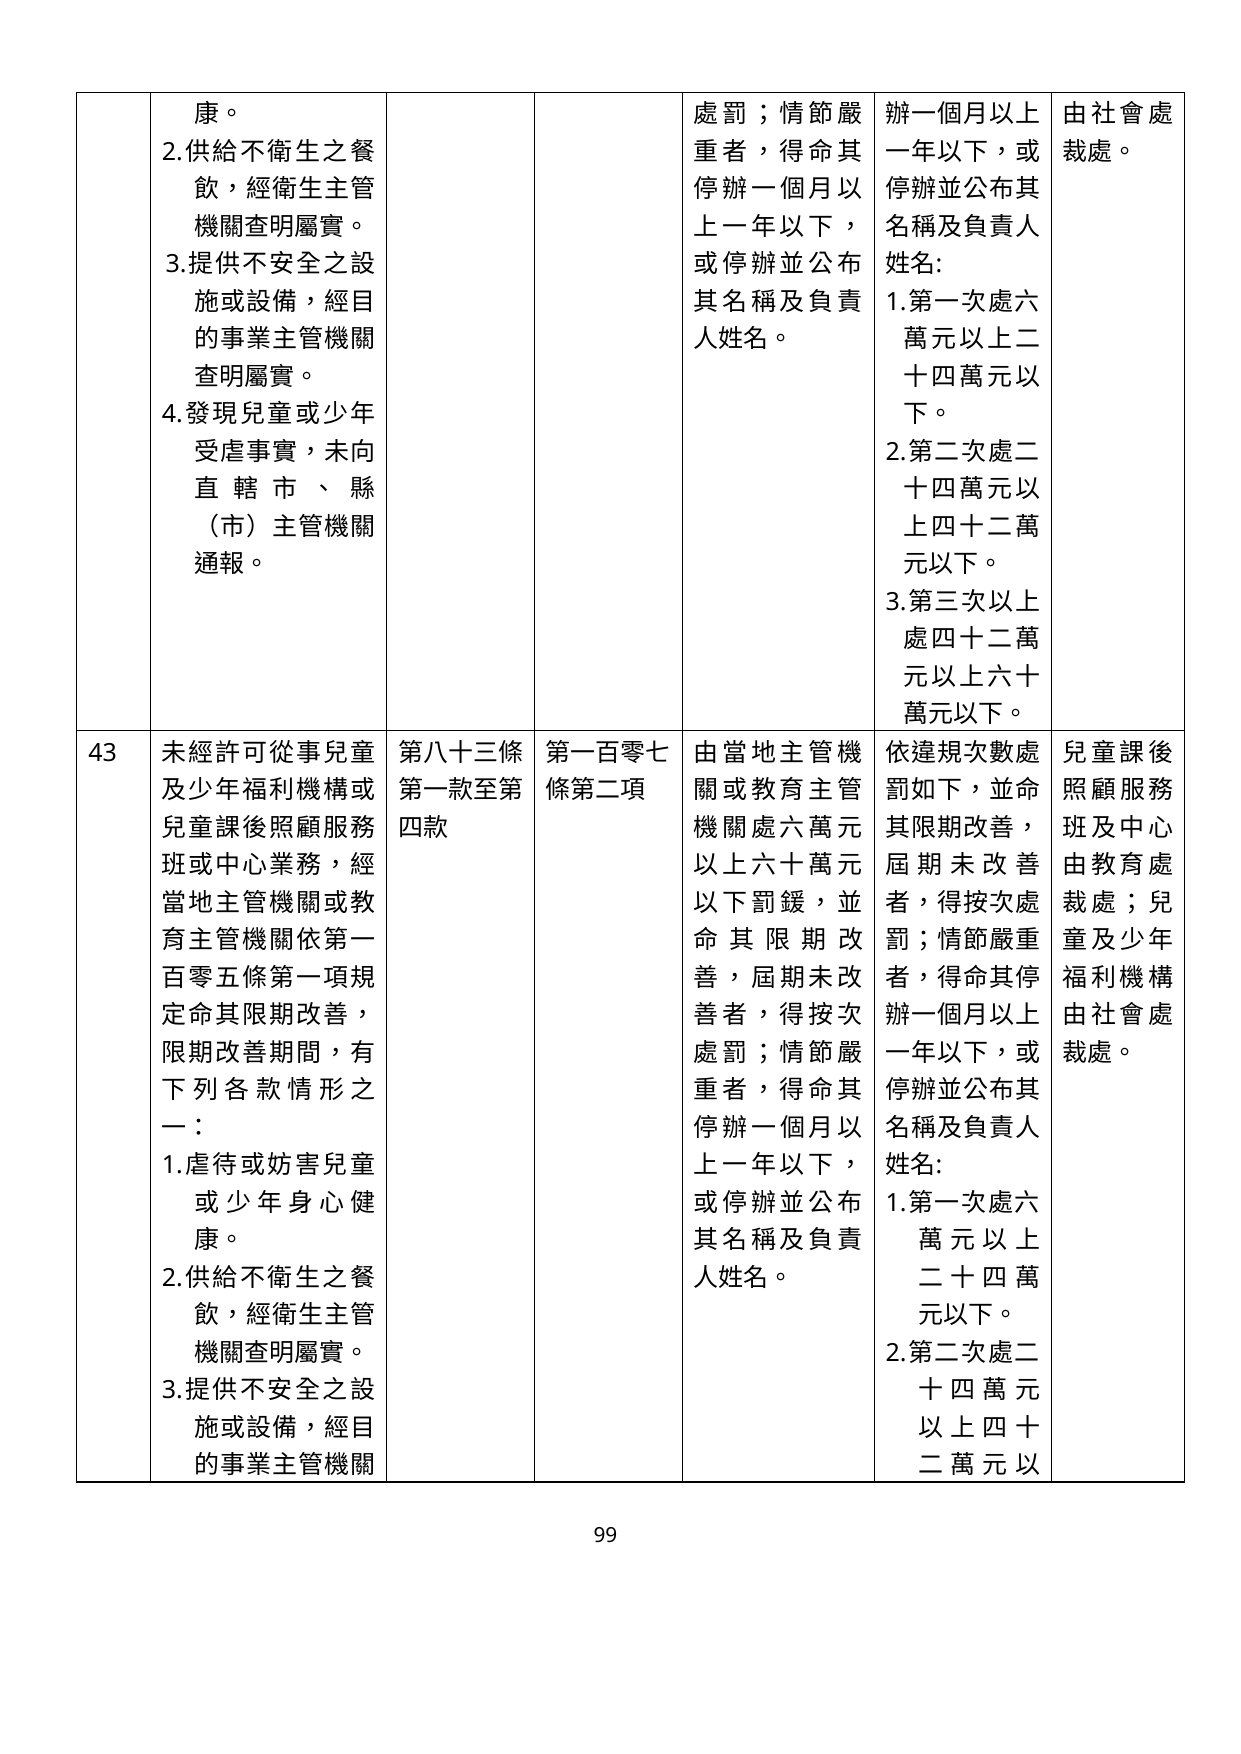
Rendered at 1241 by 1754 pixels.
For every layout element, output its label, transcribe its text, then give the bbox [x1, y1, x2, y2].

table_cell 康。 2.供給不衛生之餐飲，經衛生主管機關查明屬實。 3.提供不安全之設施或設備，經目的事業主管機關查明屬實。 4.發現兒童或少年受虐事實，未向直轄市、縣（市）主管機關通報。 [151, 93, 386, 730]
table_cell 第一百零七條第二項 [535, 731, 682, 1481]
table_cell 兒童課後照顧服務班及中心由教育處裁處；兒童及少年福利機構由社會處裁處。 [1052, 731, 1184, 1481]
table_cell 依違規次數處罰如下，並命其限期改善，屆期未改善者，得按次處罰；情節嚴重者，得命其停辦一個月以上一年以下，或停辦並公布其名稱及負責人姓名: 1.第一次處六萬元以上二十四萬元以下。 2.第二次處二十四萬元以上四十二萬元以 [875, 731, 1051, 1481]
table_cell 未經許可從事兒童及少年福利機構或兒童課後照顧服務班或中心業務，經當地主管機關或教育主管機關依第一百零五條第一項規定命其限期改善，限期改善期間，有下列各款情形之一： 1.虐待或妨害兒童或少年身心健康。 2.供給不衛生之餐飲，經衛生主管機關查明屬實。 3.提供不安全之設施或設備，經目的事業主管機關 [151, 731, 386, 1481]
table_cell 由當地主管機關或教育主管機關處六萬元以上六十萬元以下罰鍰，並命其限期改善，屆期未改善者，得按次處罰；情節嚴重者，得命其停辦一個月以上一年以下，或停辦並公布其名稱及負責人姓名。 [683, 731, 874, 1481]
table_cell [387, 93, 534, 730]
table_cell 由社會處裁處。 [1052, 93, 1184, 730]
table_cell [77, 93, 150, 730]
table_cell 處罰；情節嚴重者，得命其停辦一個月以上一年以下，或停辦並公布其名稱及負責人姓名。 [683, 93, 874, 730]
table_cell 辦一個月以上一年以下，或停辦並公布其名稱及負責人姓名: 1.第一次處六萬元以上二十四萬元以下。 2.第二次處二十四萬元以上四十二萬元以下。 3.第三次以上處四十二萬元以上六十萬元以下。 [875, 93, 1051, 730]
table_cell [535, 93, 682, 730]
table_cell 43 [77, 731, 150, 1481]
table_cell 第八十三條第一款至第四款 [387, 731, 534, 1481]
